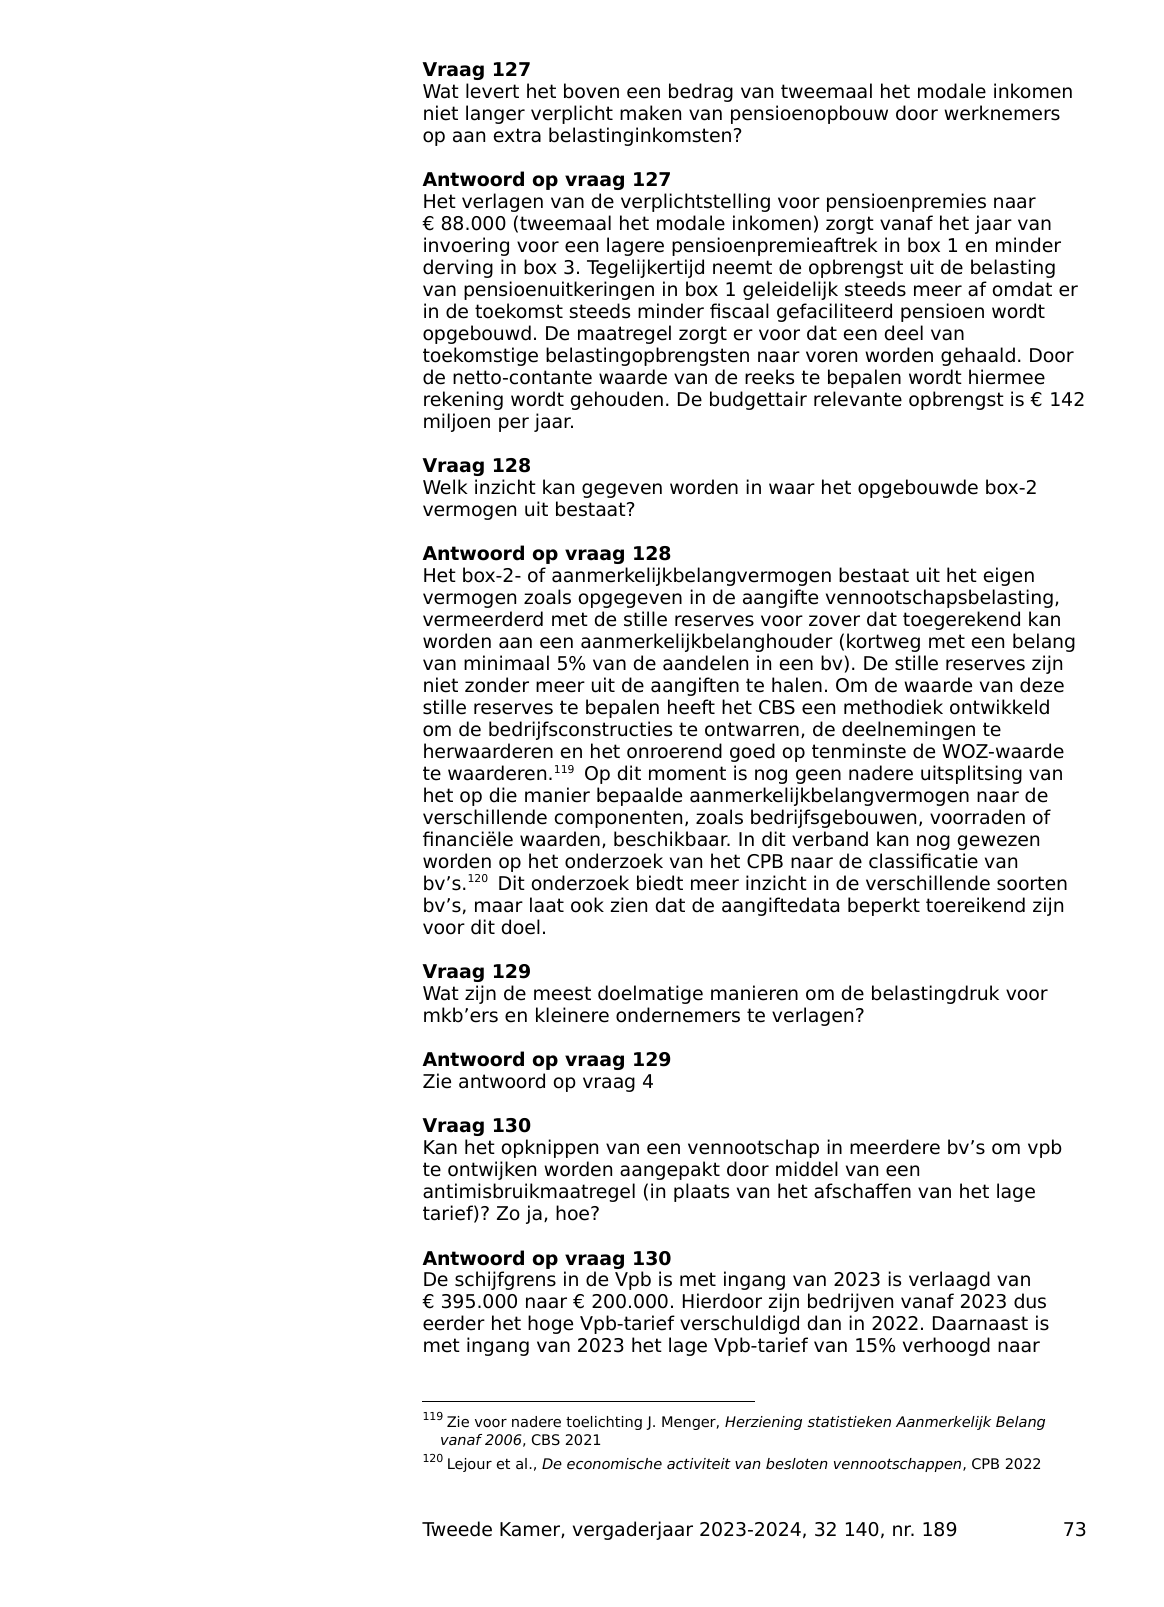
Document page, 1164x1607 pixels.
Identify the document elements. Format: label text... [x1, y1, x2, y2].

text Vraag 130 [422, 1115, 1087, 1137]
text Wat zijn de meest doelmatige manieren om de belastingdruk voor mkb’ers en kleinere ondernemers te verlagen? [422, 983, 1087, 1027]
text Vraag 127 [422, 59, 1087, 81]
text Vraag 128 [422, 455, 1087, 477]
text Antwoord op vraag 128 [422, 543, 1087, 565]
text Lejour et al., De economische activiteit van besloten vennootschappen, CPB 2022 [422, 1452, 1087, 1474]
text Antwoord op vraag 129 [422, 1049, 1087, 1071]
text Zie voor nadere toelichting J. Menger, Herziening statistieken Aanmerkelijk Belang vanaf 2006, CBS 2021 [422, 1410, 1087, 1449]
text De schijfgrens in de Vpb is met ingang van 2023 is verlaagd van € 395.000 naar € 200.000. Hierdoor zijn bedrijven vanaf 2023 dus eerder het hoge Vpb-tarief verschuldigd dan in 2022. Daarnaast is met ingang van 2023 het lage Vpb-tarief van 15% verhoogd naar [422, 1269, 1087, 1357]
text Het box-2- of aanmerkelijkbelangvermogen bestaat uit het eigen vermogen zoals opgegeven in de aangifte vennootschapsbelasting, vermeerderd met de stille reserves voor zover dat toegerekend kan worden aan een aanmerkelijkbelanghouder (kortweg met een belang van minimaal 5% van de aandelen in een bv). De stille reserves zijn niet zonder meer uit de aangiften te halen. Om de waarde van deze stille reserves te bepalen heeft het CBS een methodiek ontwikkeld om de bedrijfsconstructies te ontwarren, de deelnemingen te herwaarderen en het onroerend goed op tenminste de WOZ-waarde te waarderen. Op dit moment is nog geen nadere uitsplitsing van het op die manier bepaalde aanmerkelijkbelangvermogen naar de verschillende componenten, zoals bedrijfsgebouwen, voorraden of financiële waarden, beschikbaar. In dit verband kan nog gewezen worden op het onderzoek van het CPB naar de classificatie van bv’s. Dit onderzoek biedt meer inzicht in de verschillende soorten bv’s, maar laat ook zien dat de aangiftedata beperkt toereikend zijn voor dit doel. [422, 565, 1087, 939]
text Antwoord op vraag 130 [422, 1247, 1087, 1269]
text Antwoord op vraag 127 [422, 169, 1087, 191]
text Het verlagen van de verplichtstelling voor pensioenpremies naar € 88.000 (tweemaal het modale inkomen) zorgt vanaf het jaar van invoering voor een lagere pensioenpremieaftrek in box 1 en minder derving in box 3. Tegelijkertijd neemt de opbrengst uit de belasting van pensioenuitkeringen in box 1 geleidelijk steeds meer af omdat er in de toekomst steeds minder fiscaal gefaciliteerd pensioen wordt opgebouwd. De maatregel zorgt er voor dat een deel van toekomstige belastingopbrengsten naar voren worden gehaald. Door de netto-contante waarde van de reeks te bepalen wordt hiermee rekening wordt gehouden. De budgettair relevante opbrengst is € 142 miljoen per jaar. [422, 191, 1087, 433]
text Welk inzicht kan gegeven worden in waar het opgebouwde box-2 vermogen uit bestaat? [422, 477, 1087, 521]
text Vraag 129 [422, 961, 1087, 983]
text Kan het opknippen van een vennootschap in meerdere bv’s om vpb te ontwijken worden aangepakt door middel van een antimisbruikmaatregel (in plaats van het afschaffen van het lage tarief)? Zo ja, hoe? [422, 1137, 1087, 1225]
text Wat levert het boven een bedrag van tweemaal het modale inkomen niet langer verplicht maken van pensioenopbouw door werknemers op aan extra belastinginkomsten? [422, 81, 1087, 147]
text Zie antwoord op vraag 4 [422, 1071, 1087, 1093]
